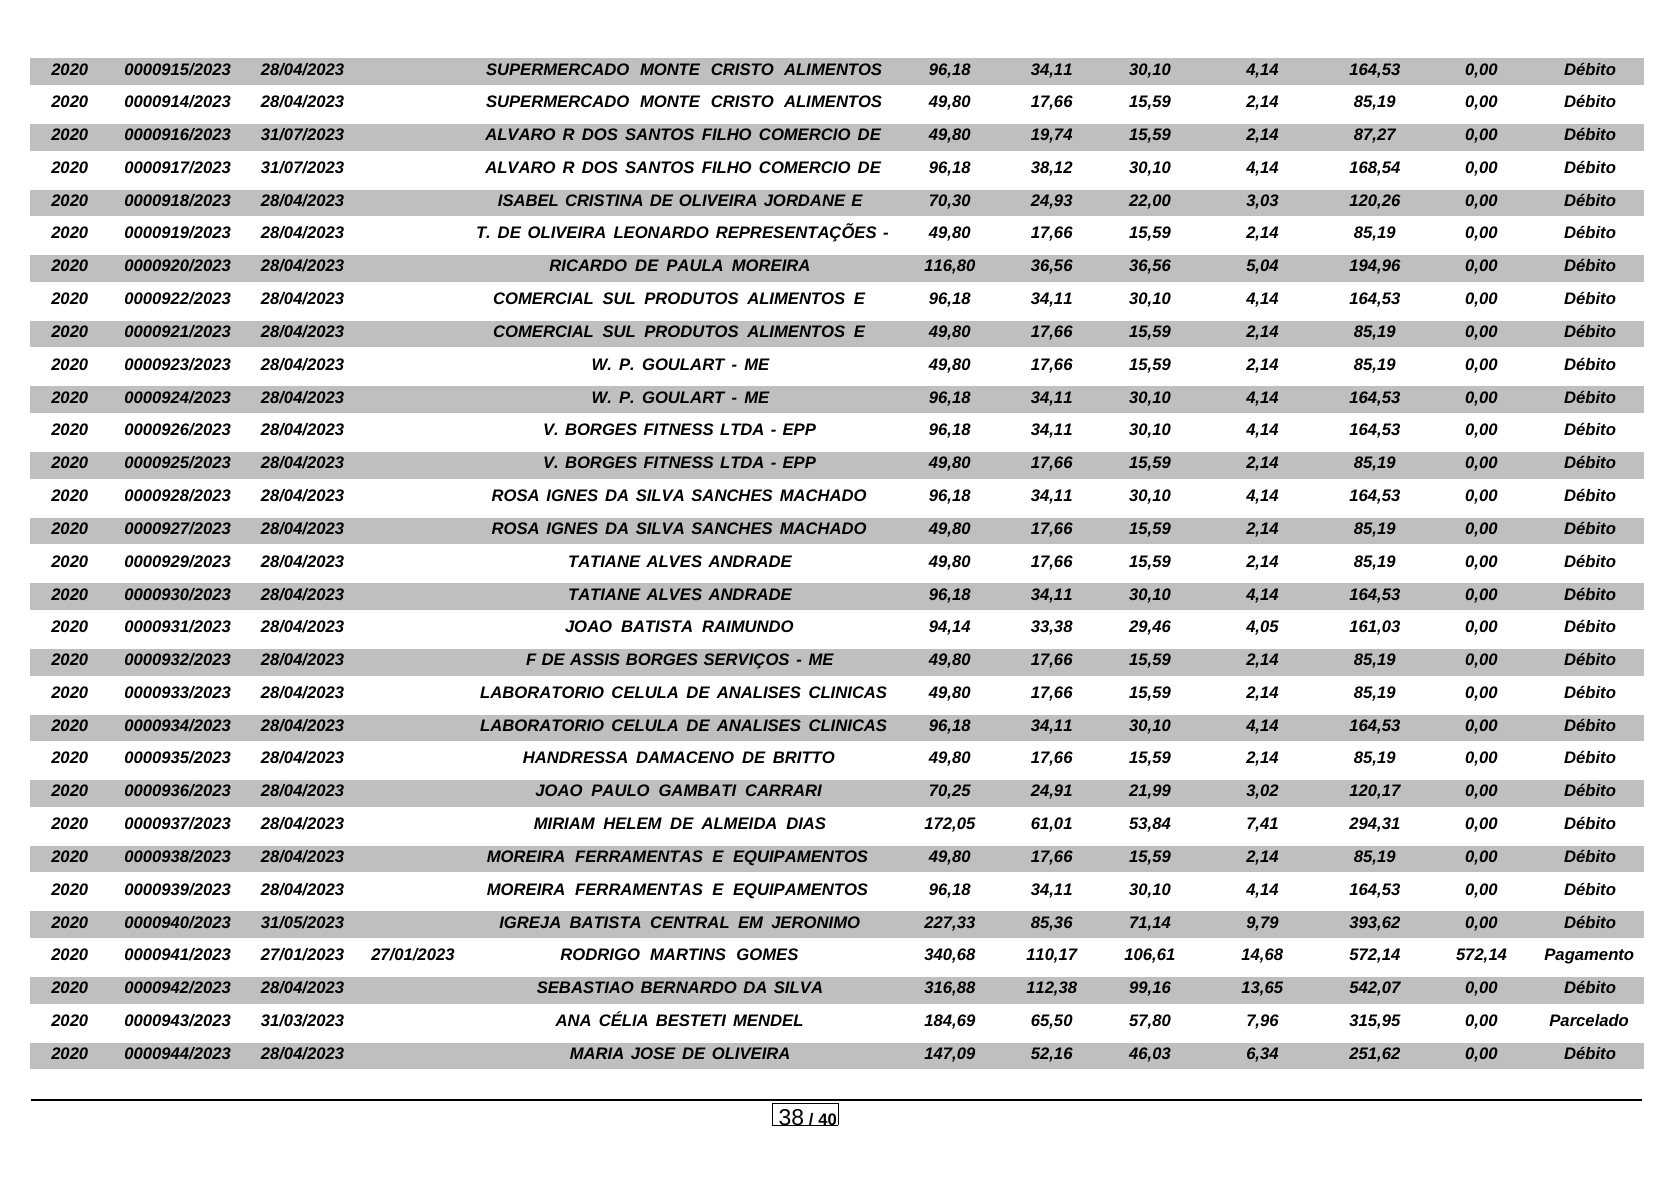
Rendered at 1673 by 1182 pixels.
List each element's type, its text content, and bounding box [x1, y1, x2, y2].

table_cell 0,00 [1429, 216, 1524, 255]
table_header 164,53 [1317, 58, 1429, 85]
table_cell Débito [1524, 583, 1644, 610]
table_cell 15,59 [1101, 518, 1209, 544]
table_cell 28/04/2023 [245, 715, 358, 741]
table_cell 96,18 [906, 873, 1001, 911]
table_cell Débito [1524, 282, 1644, 321]
table_cell 49,80 [906, 518, 1001, 544]
table_cell [358, 190, 464, 216]
table_cell 0000919/2023 [105, 216, 245, 255]
table_cell 15,59 [1101, 85, 1209, 124]
table_cell Pagamento [1524, 938, 1644, 977]
table_cell 15,59 [1101, 216, 1209, 255]
table_cell T. DE OLIVEIRA LEONARDO REPRESENTAÇÕES - [464, 216, 906, 255]
table_cell 2,14 [1209, 216, 1317, 255]
table_cell 65,50 [1001, 1004, 1101, 1043]
table_cell 34,11 [1001, 715, 1101, 741]
table_cell 0,00 [1429, 85, 1524, 124]
table_cell 2020 [30, 124, 105, 151]
table_cell 14,68 [1209, 938, 1317, 977]
table_cell Débito [1524, 846, 1644, 872]
table_cell 2,14 [1209, 544, 1317, 583]
table_cell 0,00 [1429, 610, 1524, 649]
table_cell 7,96 [1209, 1004, 1317, 1043]
table_cell ALVARO R DOS SANTOS FILHO COMERCIO DE [464, 124, 906, 151]
table_cell 28/04/2023 [245, 518, 358, 544]
table_cell 34,11 [1001, 583, 1101, 610]
table_cell 57,80 [1101, 1004, 1209, 1043]
table_cell MOREIRA FERRAMENTAS E EQUIPAMENTOS [464, 846, 906, 872]
table_cell [358, 386, 464, 413]
table_cell 315,95 [1317, 1004, 1429, 1043]
table_cell 542,07 [1317, 977, 1429, 1004]
table_cell ALVARO R DOS SANTOS FILHO COMERCIO DE [464, 151, 906, 189]
table_cell 96,18 [906, 282, 1001, 321]
table_cell 17,66 [1001, 518, 1101, 544]
table_cell Débito [1524, 479, 1644, 518]
table_cell 2020 [30, 1043, 105, 1069]
table_cell 94,14 [906, 610, 1001, 649]
table_cell [358, 715, 464, 741]
table_cell V. BORGES FITNESS LTDA - EPP [464, 452, 906, 479]
table_cell 28/04/2023 [245, 1043, 358, 1069]
table_cell RODRIGO MARTINS GOMES [464, 938, 906, 977]
table_cell 0000927/2023 [105, 518, 245, 544]
table_cell 227,33 [906, 911, 1001, 938]
table_cell Débito [1524, 676, 1644, 714]
table_cell Débito [1524, 741, 1644, 780]
table_cell 15,59 [1101, 124, 1209, 151]
table_cell [358, 676, 464, 714]
table_cell 0,00 [1429, 741, 1524, 780]
table_cell 3,02 [1209, 780, 1317, 807]
table_cell 28/04/2023 [245, 649, 358, 676]
table_cell Débito [1524, 649, 1644, 676]
table_cell Débito [1524, 348, 1644, 386]
table_cell 0000926/2023 [105, 413, 245, 452]
table_cell 0000929/2023 [105, 544, 245, 583]
table_cell 70,25 [906, 780, 1001, 807]
table_cell [358, 282, 464, 321]
table_cell 2020 [30, 386, 105, 413]
table_cell 96,18 [906, 479, 1001, 518]
table_cell 164,53 [1317, 583, 1429, 610]
table_cell 17,66 [1001, 649, 1101, 676]
table_cell 15,59 [1101, 649, 1209, 676]
table_cell 13,65 [1209, 977, 1317, 1004]
table_cell 0,00 [1429, 1004, 1524, 1043]
table_header [358, 58, 464, 85]
table_cell 30,10 [1101, 151, 1209, 189]
table_cell Débito [1524, 1043, 1644, 1069]
table_cell 17,66 [1001, 741, 1101, 780]
table_cell 2020 [30, 321, 105, 347]
table_cell 2020 [30, 190, 105, 216]
table_cell 0,00 [1429, 807, 1524, 846]
table_cell 2,14 [1209, 124, 1317, 151]
table_cell 30,10 [1101, 873, 1209, 911]
table_cell IGREJA BATISTA CENTRAL EM JERONIMO [464, 911, 906, 938]
table_header 0,00 [1429, 58, 1524, 85]
table_cell 2020 [30, 873, 105, 911]
table_cell 28/04/2023 [245, 255, 358, 282]
table_cell Débito [1524, 807, 1644, 846]
table_cell 96,18 [906, 386, 1001, 413]
table_cell Débito [1524, 544, 1644, 583]
table_cell 0000934/2023 [105, 715, 245, 741]
table_cell 164,53 [1317, 873, 1429, 911]
table_cell 161,03 [1317, 610, 1429, 649]
table_cell 85,19 [1317, 85, 1429, 124]
table_cell 164,53 [1317, 386, 1429, 413]
table_cell 0,00 [1429, 151, 1524, 189]
table_cell 15,59 [1101, 544, 1209, 583]
table_cell 30,10 [1101, 282, 1209, 321]
table_cell 0000928/2023 [105, 479, 245, 518]
table_cell 0000920/2023 [105, 255, 245, 282]
table_cell 28/04/2023 [245, 977, 358, 1004]
table_cell 0000916/2023 [105, 124, 245, 151]
table_cell 0000917/2023 [105, 151, 245, 189]
table_cell SUPERMERCADO MONTE CRISTO ALIMENTOS [464, 85, 906, 124]
table_cell 106,61 [1101, 938, 1209, 977]
table_cell 120,17 [1317, 780, 1429, 807]
table_cell 0,00 [1429, 348, 1524, 386]
table_cell 15,59 [1101, 321, 1209, 347]
table_cell ROSA IGNES DA SILVA SANCHES MACHADO [464, 479, 906, 518]
table_cell 61,01 [1001, 807, 1101, 846]
table_cell 85,19 [1317, 321, 1429, 347]
table_cell 85,19 [1317, 452, 1429, 479]
table_cell 0000930/2023 [105, 583, 245, 610]
table_cell ROSA IGNES DA SILVA SANCHES MACHADO [464, 518, 906, 544]
table_cell 0,00 [1429, 1043, 1524, 1069]
table_cell 85,19 [1317, 348, 1429, 386]
table_cell Débito [1524, 977, 1644, 1004]
table_cell 0000924/2023 [105, 386, 245, 413]
table_cell 36,56 [1101, 255, 1209, 282]
table_cell [358, 216, 464, 255]
table_cell ISABEL CRISTINA DE OLIVEIRA JORDANE E [464, 190, 906, 216]
table_cell 49,80 [906, 216, 1001, 255]
table_cell RICARDO DE PAULA MOREIRA [464, 255, 906, 282]
table_cell 15,59 [1101, 452, 1209, 479]
table_cell 0,00 [1429, 452, 1524, 479]
table_cell [358, 151, 464, 189]
table_cell 34,11 [1001, 386, 1101, 413]
table_cell 164,53 [1317, 413, 1429, 452]
table_cell 0000923/2023 [105, 348, 245, 386]
table_cell 164,53 [1317, 715, 1429, 741]
table_cell 0,00 [1429, 518, 1524, 544]
table_cell 2020 [30, 583, 105, 610]
table_cell 96,18 [906, 583, 1001, 610]
table_cell 2020 [30, 977, 105, 1004]
table_cell 27/01/2023 [358, 938, 464, 977]
table_cell 0000944/2023 [105, 1043, 245, 1069]
table_cell 28/04/2023 [245, 216, 358, 255]
table_cell 0,00 [1429, 413, 1524, 452]
table_cell 0,00 [1429, 780, 1524, 807]
table_cell 2020 [30, 216, 105, 255]
table_cell 110,17 [1001, 938, 1101, 977]
table_cell 147,09 [906, 1043, 1001, 1069]
table_cell MOREIRA FERRAMENTAS E EQUIPAMENTOS [464, 873, 906, 911]
table_cell Débito [1524, 911, 1644, 938]
table_cell 49,80 [906, 676, 1001, 714]
table_cell [358, 321, 464, 347]
table_cell Débito [1524, 873, 1644, 911]
table_cell 34,11 [1001, 282, 1101, 321]
table_cell TATIANE ALVES ANDRADE [464, 544, 906, 583]
table_cell 85,19 [1317, 216, 1429, 255]
table_cell 393,62 [1317, 911, 1429, 938]
table_cell 0000939/2023 [105, 873, 245, 911]
table_cell 24,93 [1001, 190, 1101, 216]
table_cell 2020 [30, 518, 105, 544]
table_cell 5,04 [1209, 255, 1317, 282]
table_cell 0,00 [1429, 386, 1524, 413]
table_cell 0000935/2023 [105, 741, 245, 780]
table_cell [358, 649, 464, 676]
table_cell 4,14 [1209, 413, 1317, 452]
table_cell 30,10 [1101, 715, 1209, 741]
table_cell 96,18 [906, 413, 1001, 452]
table_cell 0,00 [1429, 124, 1524, 151]
table_cell 0000942/2023 [105, 977, 245, 1004]
table_cell 2020 [30, 676, 105, 714]
table_cell F DE ASSIS BORGES SERVIÇOS - ME [464, 649, 906, 676]
table_header 2020 [30, 58, 105, 85]
table_cell 28/04/2023 [245, 452, 358, 479]
table_cell 2020 [30, 255, 105, 282]
table_cell Débito [1524, 85, 1644, 124]
table_cell LABORATORIO CELULA DE ANALISES CLINICAS [464, 676, 906, 714]
table_cell 85,19 [1317, 741, 1429, 780]
table_cell 30,10 [1101, 386, 1209, 413]
table_cell 49,80 [906, 85, 1001, 124]
table_cell 21,99 [1101, 780, 1209, 807]
table_cell 17,66 [1001, 452, 1101, 479]
table_cell 15,59 [1101, 846, 1209, 872]
table_cell 172,05 [906, 807, 1001, 846]
table_cell 4,14 [1209, 479, 1317, 518]
table_cell COMERCIAL SUL PRODUTOS ALIMENTOS E [464, 321, 906, 347]
table_cell 2,14 [1209, 741, 1317, 780]
table_cell 2020 [30, 649, 105, 676]
table_cell 49,80 [906, 846, 1001, 872]
table_cell Débito [1524, 124, 1644, 151]
table_cell 7,41 [1209, 807, 1317, 846]
table_cell 0,00 [1429, 282, 1524, 321]
table_cell [358, 348, 464, 386]
table_cell 30,10 [1101, 413, 1209, 452]
table_cell 3,03 [1209, 190, 1317, 216]
table_cell 340,68 [906, 938, 1001, 977]
table_cell 49,80 [906, 741, 1001, 780]
table_cell 194,96 [1317, 255, 1429, 282]
table_cell 0000925/2023 [105, 452, 245, 479]
table_cell Débito [1524, 518, 1644, 544]
table_cell Débito [1524, 413, 1644, 452]
table_cell Débito [1524, 255, 1644, 282]
table_header 30,10 [1101, 58, 1209, 85]
table_cell 572,14 [1429, 938, 1524, 977]
table_cell 2,14 [1209, 452, 1317, 479]
table_cell 87,27 [1317, 124, 1429, 151]
table_cell 2,14 [1209, 846, 1317, 872]
table_cell Parcelado [1524, 1004, 1644, 1043]
table_cell 4,14 [1209, 715, 1317, 741]
table_cell 0,00 [1429, 715, 1524, 741]
table_cell 17,66 [1001, 321, 1101, 347]
table_cell 2020 [30, 715, 105, 741]
table_cell 2020 [30, 452, 105, 479]
table_header SUPERMERCADO MONTE CRISTO ALIMENTOS [464, 58, 906, 85]
table_cell 30,10 [1101, 583, 1209, 610]
table_cell [358, 85, 464, 124]
table_cell 28/04/2023 [245, 873, 358, 911]
table_cell 0000936/2023 [105, 780, 245, 807]
table_cell 0000921/2023 [105, 321, 245, 347]
table_header 28/04/2023 [245, 58, 358, 85]
table_cell 0,00 [1429, 321, 1524, 347]
table_cell 28/04/2023 [245, 479, 358, 518]
table_cell 0,00 [1429, 583, 1524, 610]
table_cell 2020 [30, 479, 105, 518]
table_cell 28/04/2023 [245, 780, 358, 807]
table_cell W. P. GOULART - ME [464, 386, 906, 413]
table_cell 85,19 [1317, 649, 1429, 676]
table_header 34,11 [1001, 58, 1101, 85]
table_cell 46,03 [1101, 1043, 1209, 1069]
table_cell 2,14 [1209, 321, 1317, 347]
table_cell 17,66 [1001, 85, 1101, 124]
table_header 96,18 [906, 58, 1001, 85]
table_cell 28/04/2023 [245, 321, 358, 347]
table_cell Débito [1524, 386, 1644, 413]
table_cell [358, 1004, 464, 1043]
table_header 4,14 [1209, 58, 1317, 85]
table_cell 96,18 [906, 715, 1001, 741]
table_cell 70,30 [906, 190, 1001, 216]
table_cell 0000918/2023 [105, 190, 245, 216]
table_cell 96,18 [906, 151, 1001, 189]
table_cell 0,00 [1429, 649, 1524, 676]
table_cell 49,80 [906, 124, 1001, 151]
table_cell 49,80 [906, 348, 1001, 386]
table_cell 164,53 [1317, 479, 1429, 518]
table_cell 28/04/2023 [245, 348, 358, 386]
table_cell 2020 [30, 544, 105, 583]
table_cell 4,14 [1209, 583, 1317, 610]
table_cell 28/04/2023 [245, 544, 358, 583]
table_cell 0000922/2023 [105, 282, 245, 321]
table_cell 2020 [30, 85, 105, 124]
table_cell 34,11 [1001, 479, 1101, 518]
table_cell 0000943/2023 [105, 1004, 245, 1043]
table_cell Débito [1524, 321, 1644, 347]
table_cell 53,84 [1101, 807, 1209, 846]
table_cell COMERCIAL SUL PRODUTOS ALIMENTOS E [464, 282, 906, 321]
table_cell [358, 1043, 464, 1069]
table_cell 4,14 [1209, 873, 1317, 911]
table_cell MARIA JOSE DE OLIVEIRA [464, 1043, 906, 1069]
table_cell TATIANE ALVES ANDRADE [464, 583, 906, 610]
table_cell 0000931/2023 [105, 610, 245, 649]
table_cell 2020 [30, 610, 105, 649]
table_cell LABORATORIO CELULA DE ANALISES CLINICAS [464, 715, 906, 741]
table_cell 19,74 [1001, 124, 1101, 151]
table_cell 2,14 [1209, 649, 1317, 676]
table_cell 0000941/2023 [105, 938, 245, 977]
table_cell 2,14 [1209, 85, 1317, 124]
table_cell 31/07/2023 [245, 151, 358, 189]
table_cell 49,80 [906, 649, 1001, 676]
table_cell 34,11 [1001, 873, 1101, 911]
table_cell Débito [1524, 610, 1644, 649]
table_cell [358, 846, 464, 872]
table_cell 2020 [30, 348, 105, 386]
table_cell 0,00 [1429, 977, 1524, 1004]
table_cell JOAO PAULO GAMBATI CARRARI [464, 780, 906, 807]
table_cell 0,00 [1429, 873, 1524, 911]
table_cell 27/01/2023 [245, 938, 358, 977]
table_cell [358, 452, 464, 479]
table_cell 28/04/2023 [245, 190, 358, 216]
table_cell 0000937/2023 [105, 807, 245, 846]
table_header 0000915/2023 [105, 58, 245, 85]
table_cell 17,66 [1001, 348, 1101, 386]
table_cell [358, 780, 464, 807]
table_cell 251,62 [1317, 1043, 1429, 1069]
table_cell 120,26 [1317, 190, 1429, 216]
table_cell 0,00 [1429, 255, 1524, 282]
table_cell 85,19 [1317, 544, 1429, 583]
table_cell [358, 873, 464, 911]
table_cell V. BORGES FITNESS LTDA - EPP [464, 413, 906, 452]
table_cell 15,59 [1101, 741, 1209, 780]
table_cell 28/04/2023 [245, 583, 358, 610]
table_cell 22,00 [1101, 190, 1209, 216]
table_cell SEBASTIAO BERNARDO DA SILVA [464, 977, 906, 1004]
table_cell 316,88 [906, 977, 1001, 1004]
table_cell 0,00 [1429, 544, 1524, 583]
table_cell 6,34 [1209, 1043, 1317, 1069]
table_cell 28/04/2023 [245, 386, 358, 413]
table_cell 28/04/2023 [245, 85, 358, 124]
table_cell 0000938/2023 [105, 846, 245, 872]
table_cell 85,19 [1317, 846, 1429, 872]
table_cell 2,14 [1209, 348, 1317, 386]
table_cell 28/04/2023 [245, 807, 358, 846]
table_cell 15,59 [1101, 348, 1209, 386]
table_cell 17,66 [1001, 544, 1101, 583]
table_cell 0,00 [1429, 190, 1524, 216]
table_cell 28/04/2023 [245, 610, 358, 649]
table_cell 31/05/2023 [245, 911, 358, 938]
table_cell 85,19 [1317, 518, 1429, 544]
table_cell 33,38 [1001, 610, 1101, 649]
table_cell 0,00 [1429, 479, 1524, 518]
table_cell 0000932/2023 [105, 649, 245, 676]
table_cell 17,66 [1001, 846, 1101, 872]
table_cell Débito [1524, 780, 1644, 807]
table_cell 4,14 [1209, 282, 1317, 321]
table_cell HANDRESSA DAMACENO DE BRITTO [464, 741, 906, 780]
table_cell 112,38 [1001, 977, 1101, 1004]
table_cell 116,80 [906, 255, 1001, 282]
table_cell 17,66 [1001, 216, 1101, 255]
table_cell 2020 [30, 413, 105, 452]
table_cell 85,19 [1317, 676, 1429, 714]
table_cell 2020 [30, 846, 105, 872]
table_cell 0000933/2023 [105, 676, 245, 714]
table_cell [358, 610, 464, 649]
table_cell 294,31 [1317, 807, 1429, 846]
table_cell 36,56 [1001, 255, 1101, 282]
table_cell 34,11 [1001, 413, 1101, 452]
table_cell JOAO BATISTA RAIMUNDO [464, 610, 906, 649]
table_cell 71,14 [1101, 911, 1209, 938]
table_cell 2020 [30, 911, 105, 938]
table_cell 9,79 [1209, 911, 1317, 938]
table_cell 2020 [30, 282, 105, 321]
table_cell 49,80 [906, 544, 1001, 583]
table_cell [358, 977, 464, 1004]
table_cell 28/04/2023 [245, 413, 358, 452]
table_cell ANA CÉLIA BESTETI MENDEL [464, 1004, 906, 1043]
table_cell Débito [1524, 216, 1644, 255]
table_cell 49,80 [906, 321, 1001, 347]
table_cell 184,69 [906, 1004, 1001, 1043]
table_cell 4,14 [1209, 151, 1317, 189]
table_cell [358, 583, 464, 610]
table_cell Débito [1524, 715, 1644, 741]
table_cell Débito [1524, 190, 1644, 216]
table_cell 2020 [30, 938, 105, 977]
table_cell 2020 [30, 807, 105, 846]
table_cell [358, 911, 464, 938]
table_cell Débito [1524, 151, 1644, 189]
table_cell 0,00 [1429, 911, 1524, 938]
table_cell 99,16 [1101, 977, 1209, 1004]
table_cell [358, 518, 464, 544]
table_cell 31/07/2023 [245, 124, 358, 151]
table_cell [358, 544, 464, 583]
table_cell 168,54 [1317, 151, 1429, 189]
table_cell 28/04/2023 [245, 282, 358, 321]
table_cell [358, 255, 464, 282]
table_cell 2020 [30, 741, 105, 780]
table_cell 31/03/2023 [245, 1004, 358, 1043]
table_cell 29,46 [1101, 610, 1209, 649]
table_cell 17,66 [1001, 676, 1101, 714]
table_cell 0000940/2023 [105, 911, 245, 938]
table_cell 2,14 [1209, 676, 1317, 714]
table_cell 49,80 [906, 452, 1001, 479]
table_cell 15,59 [1101, 676, 1209, 714]
table_cell 4,14 [1209, 386, 1317, 413]
table_cell [358, 124, 464, 151]
table_cell 2020 [30, 780, 105, 807]
table_cell W. P. GOULART - ME [464, 348, 906, 386]
table_cell Débito [1524, 452, 1644, 479]
table_cell 28/04/2023 [245, 846, 358, 872]
table_cell 2020 [30, 151, 105, 189]
table_cell [358, 479, 464, 518]
table_cell 28/04/2023 [245, 676, 358, 714]
table_header Débito [1524, 58, 1644, 85]
table_cell 4,05 [1209, 610, 1317, 649]
table_cell 28/04/2023 [245, 741, 358, 780]
table_cell 38,12 [1001, 151, 1101, 189]
table_cell MIRIAM HELEM DE ALMEIDA DIAS [464, 807, 906, 846]
table_cell [358, 741, 464, 780]
table_cell [358, 413, 464, 452]
table_cell 24,91 [1001, 780, 1101, 807]
table_cell 572,14 [1317, 938, 1429, 977]
table_cell 0000914/2023 [105, 85, 245, 124]
table_cell 30,10 [1101, 479, 1209, 518]
table_cell 52,16 [1001, 1043, 1101, 1069]
table_cell [358, 807, 464, 846]
table_cell 2,14 [1209, 518, 1317, 544]
table_cell 0,00 [1429, 676, 1524, 714]
table_cell 0,00 [1429, 846, 1524, 872]
table_cell 2020 [30, 1004, 105, 1043]
table_cell 164,53 [1317, 282, 1429, 321]
table_cell 85,36 [1001, 911, 1101, 938]
